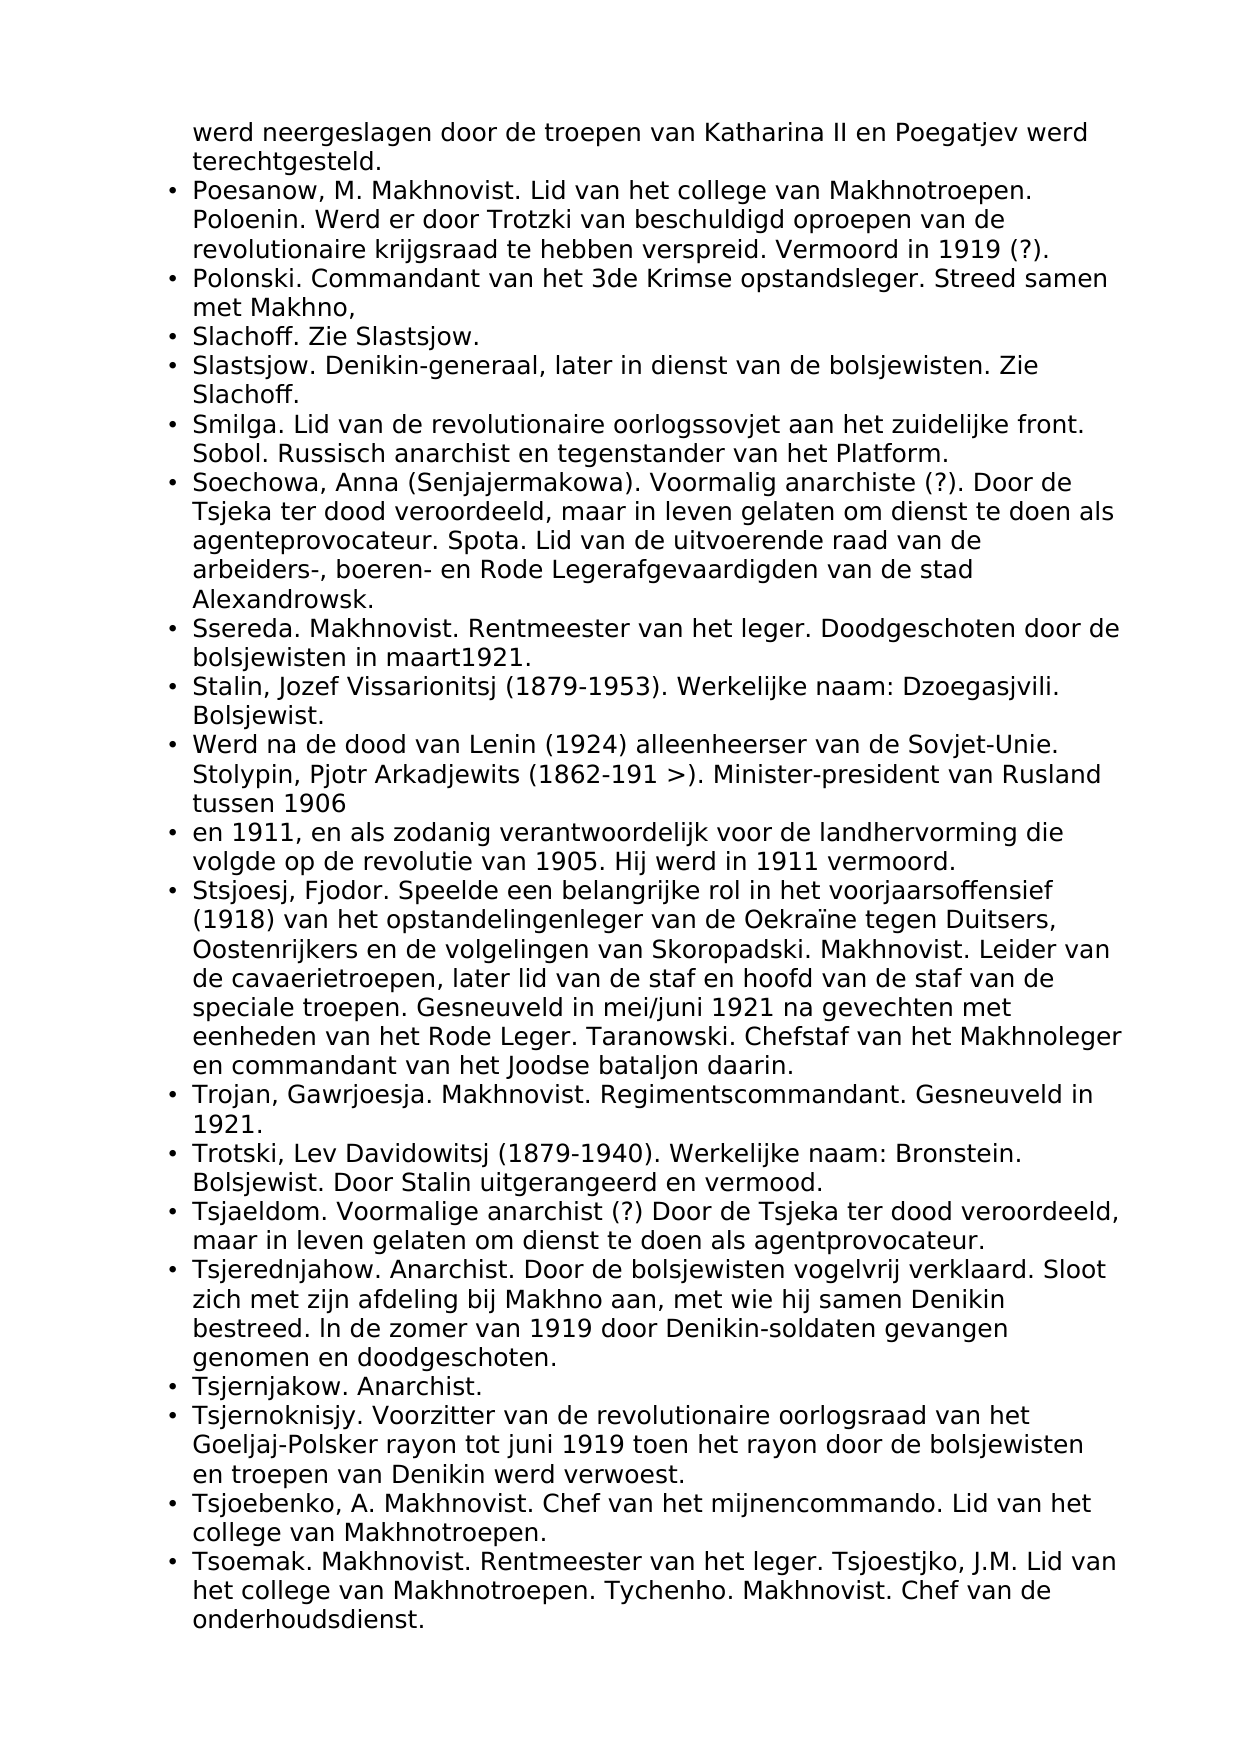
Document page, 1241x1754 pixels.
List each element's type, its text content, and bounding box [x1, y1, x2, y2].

list Trojan, Gawrjoesja. Makhnovist. Regimentscommandant. Gesneuveld in 1921. [177, 1081, 1122, 1139]
list Tsjerednjahow. Anarchist. Door de bolsjewisten vogelvrij verklaard. Sloot zich met zijn afdeling bij Makhno aan, met wie hij samen Denikin bestreed. ln de zomer van 1919 door Denikin-soldaten gevangen genomen en doodgeschoten. [177, 1256, 1122, 1372]
list en 1911, en als zodanig verantwoordelijk voor de landhervorming die volgde op de revolutie van 1905. Hij werd in 1911 vermoord. [177, 818, 1122, 876]
list Tsjernjakow. Anarchist. [177, 1372, 1122, 1401]
list Tsoemak. Makhnovist. Rentmeester van het leger. Tsjoestjko, J.M. Lid van het college van Makhnotroepen. Tychenho. Makhnovist. Chef van de onderhoudsdienst. [177, 1547, 1122, 1635]
list Stsjoesj, Fjodor. Speelde een belangrijke rol in het voorjaarsoffensief (1918) van het opstandelingenleger van de Oekraïne tegen Duitsers, Oostenrijkers en de volgelingen van Skoropadski. Makhnovist. Leider van de cavaerietroepen, later lid van de staf en hoofd van de staf van de speciale troepen. Gesneuveld in mei/juni 1921 na gevechten met eenheden van het Rode Leger. Taranowski. Chefstaf van het Makhnoleger en commandant van het Joodse bataljon daarin. [177, 876, 1122, 1081]
list Tsjoebenko, A. Makhnovist. Chef van het mijnencommando. Lid van het college van Makhnotroepen. [177, 1489, 1122, 1547]
list Trotski, Lev Davidowitsj (1879-1940). Werkelijke naam: Bronstein. Bolsjewist. Door Stalin uitgerangeerd en vermood. [177, 1139, 1122, 1197]
list Slachoff. Zie Slastsjow. [177, 322, 1122, 351]
list werd neergeslagen door de troepen van Katharina II en Poegatjev werd terechtgesteld. [177, 118, 1122, 176]
list Soechowa, Anna (Senjajermakowa). Voormalig anarchiste (?). Door de Tsjeka ter dood veroordeeld, maar in leven gelaten om dienst te doen als agenteprovocateur. Spota. Lid van de uitvoerende raad van de arbeiders-, boeren- en Rode Legerafgevaardigden van de stad Alexandrowsk. [177, 468, 1122, 614]
list Tsjaeldom. Voormalige anarchist (?) Door de Tsjeka ter dood veroordeeld, maar in leven gelaten om dienst te doen als agentprovocateur. [177, 1197, 1122, 1256]
list Polonski. Commandant van het 3de Krimse opstandsleger. Streed samen met Makhno, [177, 264, 1122, 322]
list Werd na de dood van Lenin (1924) alleenheerser van de Sovjet-Unie. Stolypin, Pjotr Arkadjewits (1862-191 >). Minister-president van Rusland tussen 1906 [177, 731, 1122, 818]
list Ssereda. Makhnovist. Rentmeester van het leger. Doodgeschoten door de bolsjewisten in maart1921. [177, 614, 1122, 672]
list Stalin, Jozef Vissarionitsj (1879-1953). Werkelijke naam: Dzoegasjvili. Bolsjewist. [177, 672, 1122, 731]
list Slastsjow. Denikin-generaal, later in dienst van de bolsjewisten. Zie Slachoff. [177, 351, 1122, 410]
list Smilga. Lid van de revolutionaire oorlogssovjet aan het zuidelijke front. Sobol. Russisch anarchist en tegenstander van het Platform. [177, 410, 1122, 468]
list Poesanow, M. Makhnovist. Lid van het college van Makhnotroepen. Poloenin. Werd er door Trotzki van beschuldigd oproepen van de revolutionaire krijgsraad te hebben verspreid. Vermoord in 1919 (?). [177, 176, 1122, 264]
list Tsjernoknisjy. Voorzitter van de revolutionaire oorlogsraad van het Goeljaj-Polsker rayon tot juni 1919 toen het rayon door de bolsjewisten en troepen van Denikin werd verwoest. [177, 1401, 1122, 1489]
